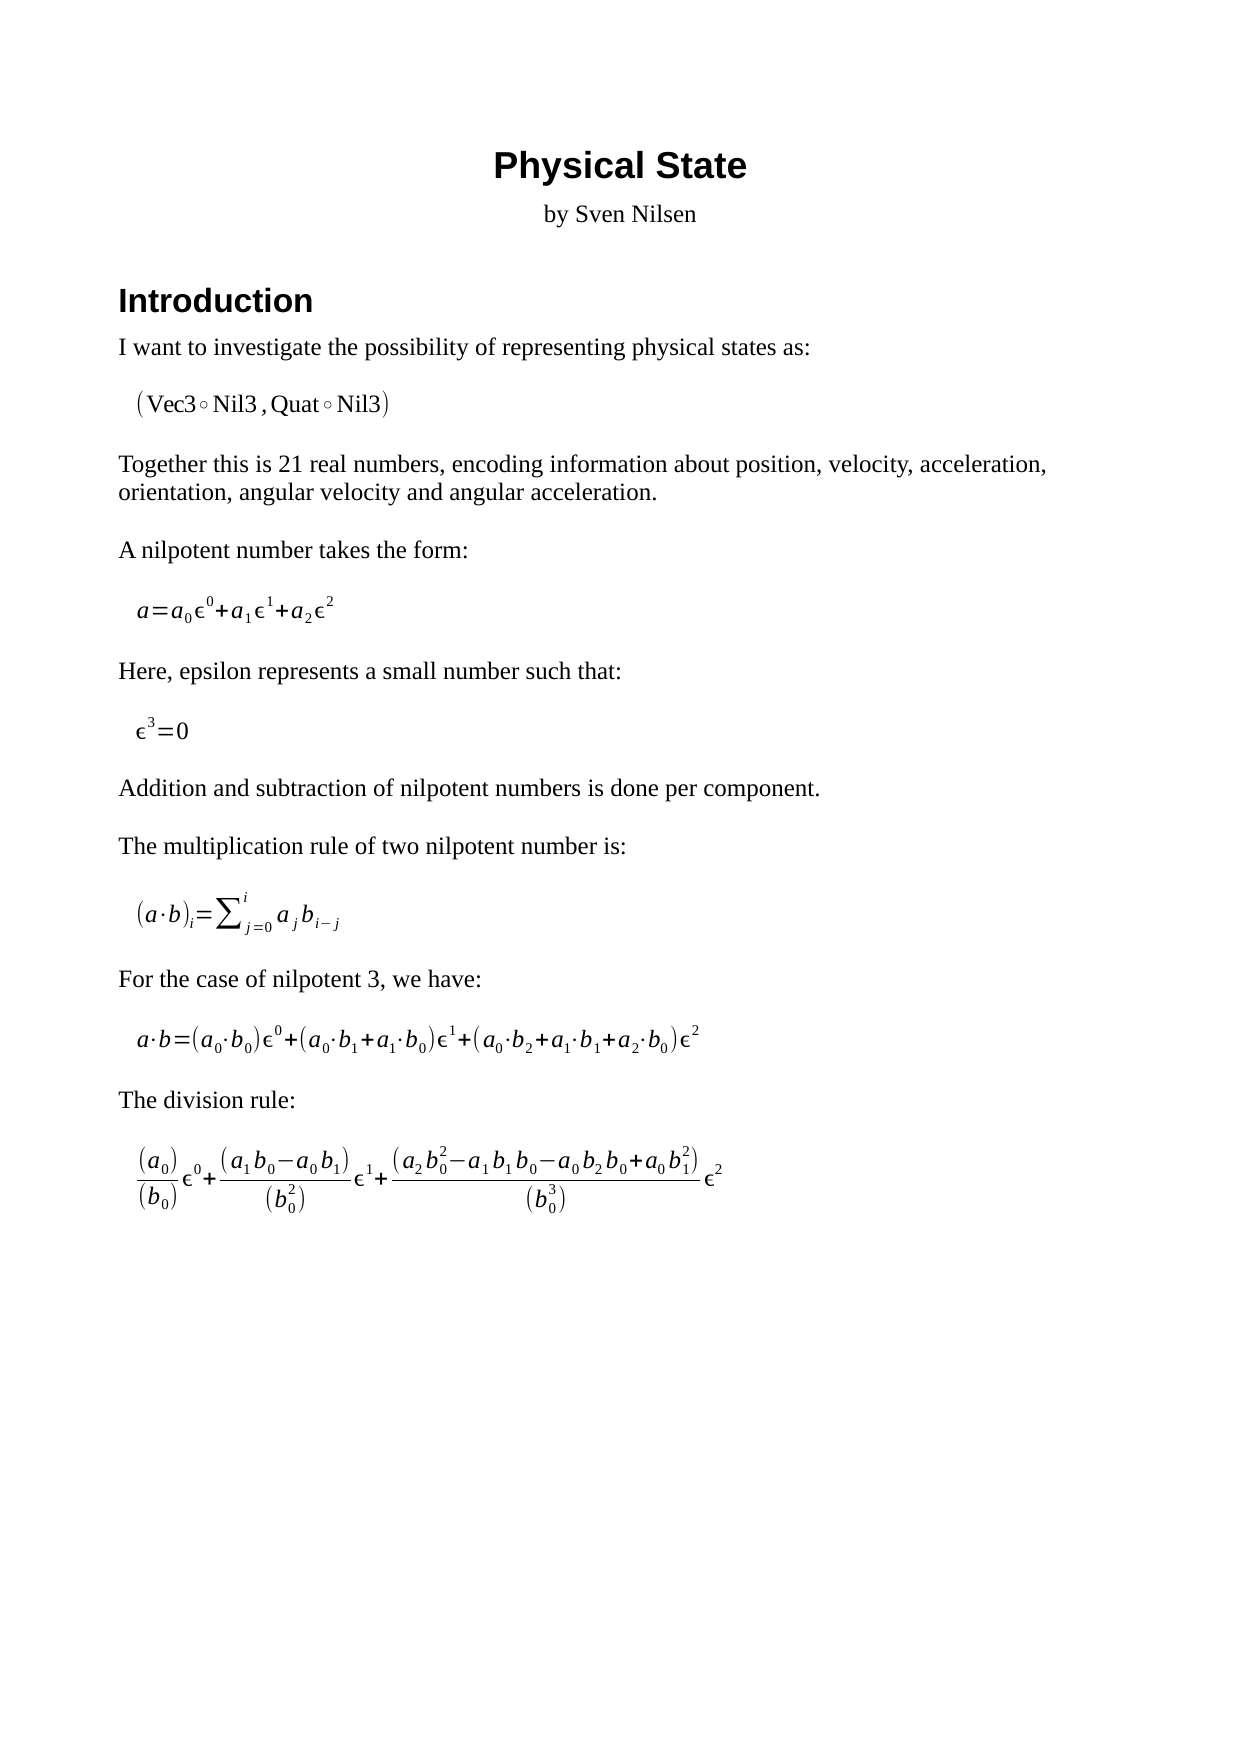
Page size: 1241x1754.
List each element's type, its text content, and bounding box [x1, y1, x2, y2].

text Addition and subtraction of nilpotent numbers is done per component. [118, 713, 1122, 802]
text The division rule: [118, 1086, 1122, 1114]
text Here, epsilon represents a small number such that: [118, 592, 1122, 685]
text For the case of nilpotent 3, we have: [118, 888, 1122, 993]
title Physical State [118, 143, 1122, 186]
subtitle Introduction [118, 281, 1122, 320]
text I want to investigate the possibility of representing physical states as: [118, 332, 1122, 361]
text The multiplication rule of two nilpotent number is: [118, 831, 1122, 860]
text A nilpotent number takes the form: [118, 535, 1122, 564]
text by Sven Nilsen [118, 199, 1122, 227]
text Together this is 21 real numbers, encoding information about position, velocity, acceleration, orientation, angular velocity and angular acceleration. [118, 390, 1122, 506]
